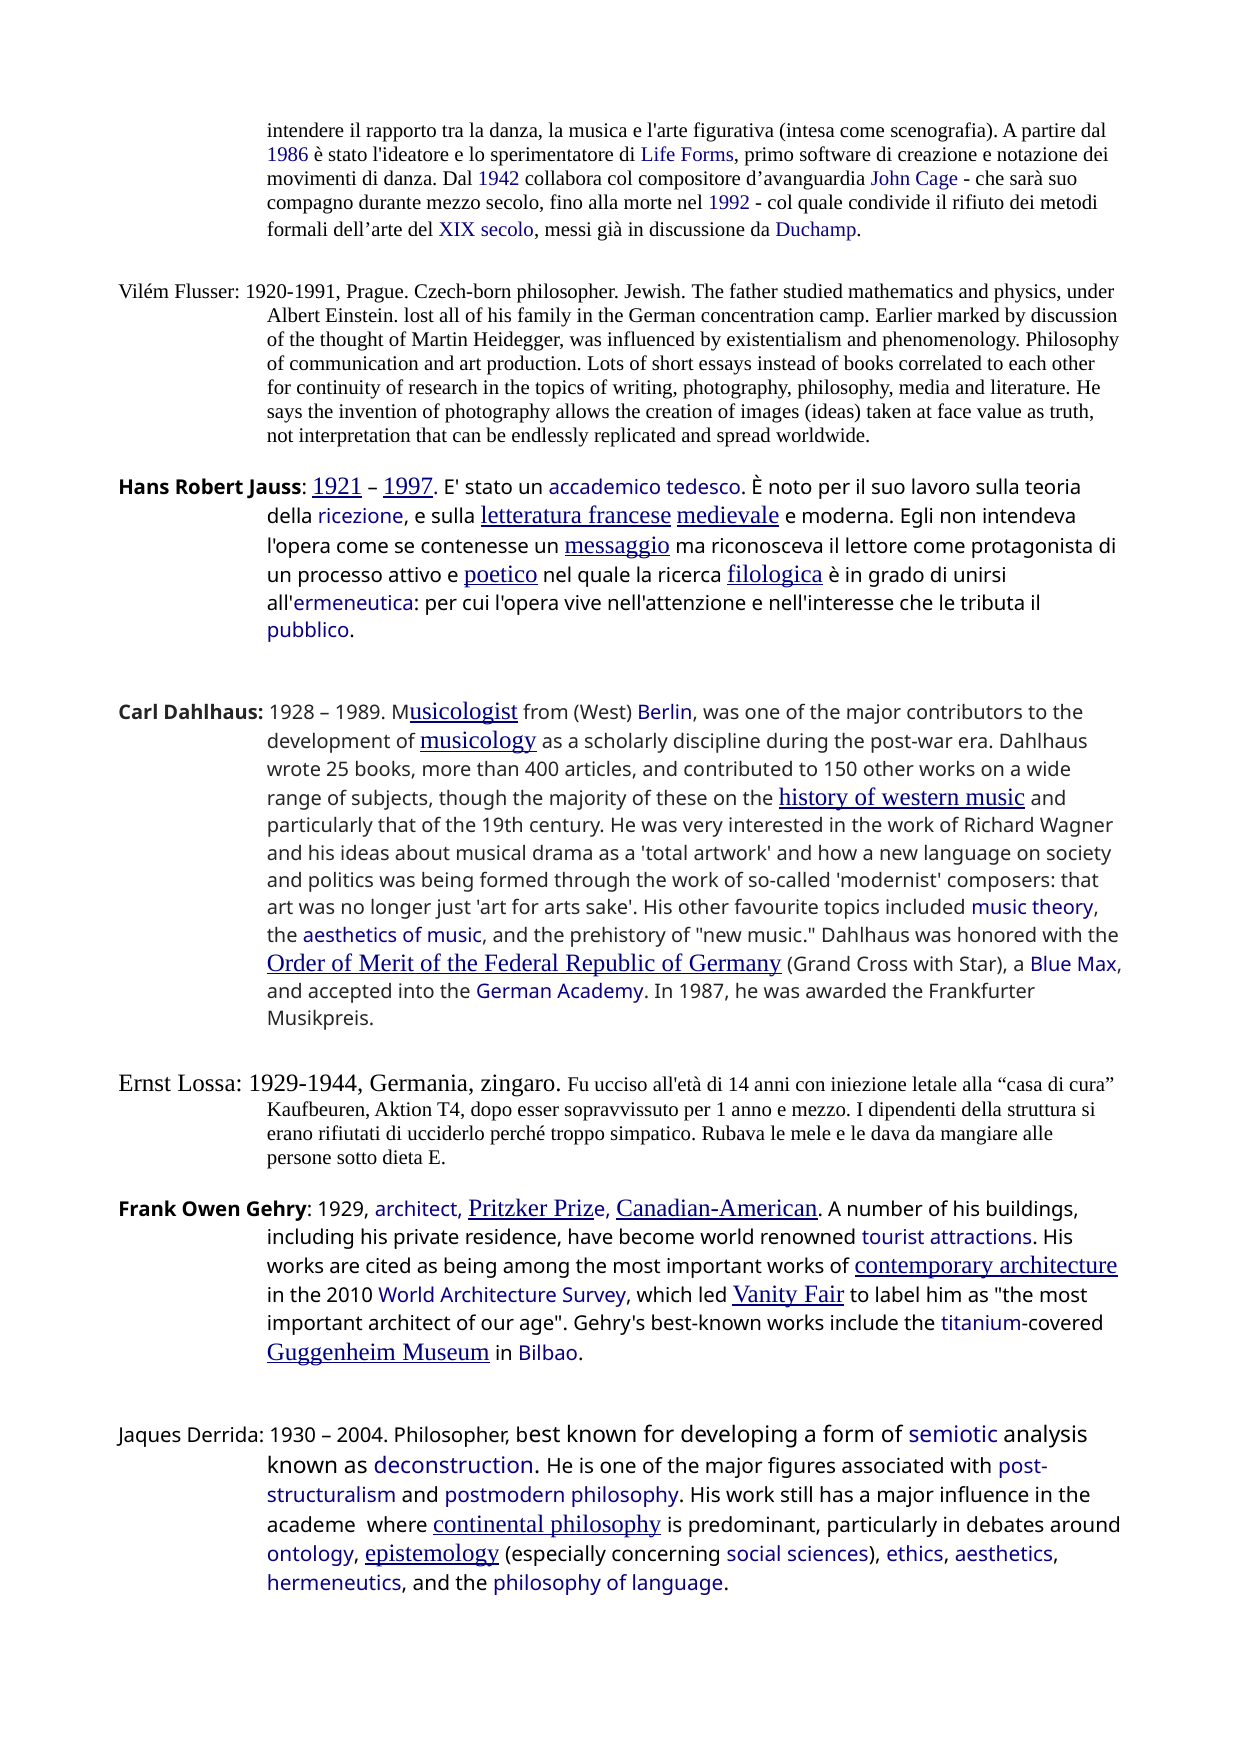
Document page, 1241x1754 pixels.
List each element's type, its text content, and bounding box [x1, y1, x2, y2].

text Carl Dahlhaus: 1928 – 1989. Musicologist from (West) Berlin, was one of the major contributors to the development of musicology as a scholarly discipline during the post-war era. Dahlhaus wrote 25 books, more than 400 articles, and contributed to 150 other works on a wide range of subjects, though the majority of these on the history of western music and particularly that of the 19th century. He was very interested in the work of Richard Wagner and his ideas about musical drama as a 'total artwork' and how a new language on society and politics was being formed through the work of so-called 'modernist' composers: that art was no longer just 'art for arts sake'. His other favourite topics included music theory, the aesthetics of music, and the prehistory of "new music." Dahlhaus was honored with the Order of Merit of the Federal Republic of Germany (Grand Cross with Star), a Blue Max, and accepted into the German Academy. In 1987, he was awarded the Frankfurter Musikpreis. [118, 696, 1122, 1032]
text Jaques Derrida: 1930 – 2004. Philosopher, best known for developing a form of semiotic analysis known as deconstruction. He is one of the major figures associated with post-structuralism and postmodern philosophy. His work still has a major influence in the academe where continental philosophy is predominant, particularly in debates around ontology, epistemology (especially concerning social sciences), ethics, aesthetics, hermeneutics, and the philosophy of language. [118, 1418, 1122, 1596]
text Vilém Flusser: 1920-1991, Prague. Czech-born philosopher. Jewish. The father studied mathematics and physics, under Albert Einstein. lost all of his family in the German concentration camp. Earlier marked by discussion of the thought of Martin Heidegger, was influenced by existentialism and phenomenology. Philosophy of communication and art production. Lots of short essays instead of books correlated to each other for continuity of research in the topics of writing, photography, philosophy, media and literature. He says the invention of photography allows the creation of images (ideas) taken at face value as truth, not interpretation that can be endlessly replicated and spread worldwide. [118, 279, 1122, 447]
text Ernst Lossa: 1929-1944, Germania, zingaro. Fu ucciso all'età di 14 anni con iniezione letale alla “casa di cura” Kaufbeuren, Aktion T4, dopo esser sopravvissuto per 1 anno e mezzo. I dipendenti della struttura si erano rifiutati di ucciderlo perché troppo simpatico. Rubava le mele e le dava da mangiare alle persone sotto dieta E. [118, 1068, 1122, 1169]
text Frank Owen Gehry: 1929, architect, Pritzker Prize, Canadian-American. A number of his buildings, including his private residence, have become world renowned tourist attractions. His works are cited as being among the most important works of contemporary architecture in the 2010 World Architecture Survey, which led Vanity Fair to label him as "the most important architect of our age". Gehry's best-known works include the titanium-covered Guggenheim Museum in Bilbao. [118, 1193, 1122, 1366]
text Hans Robert Jauss: 1921 – 1997. E' stato un accademico tedesco. È noto per il suo lavoro sulla teoria della ricezione, e sulla letteratura francese medievale e moderna. Egli non intendeva l'opera come se contenesse un messaggio ma riconosceva il lettore come protagonista di un processo attivo e poetico nel quale la ricerca filologica è in grado di unirsi all'ermeneutica: per cui l'opera vive nell'attenzione e nell'interesse che le tributa il pubblico. [118, 471, 1122, 644]
text intendere il rapporto tra la danza, la musica e l'arte figurativa (intesa come scenografia). A partire dal 1986 è stato l'ideatore e lo sperimentatore di Life Forms, primo software di creazione e notazione dei movimenti di danza. Dal 1942 collabora col compositore d’avanguardia John Cage - che sarà suo compagno durante mezzo secolo, fino alla morte nel 1992 - col quale condivide il rifiuto dei metodi formali dell’arte del XIX secolo, messi già in discussione da Duchamp. [118, 118, 1122, 242]
